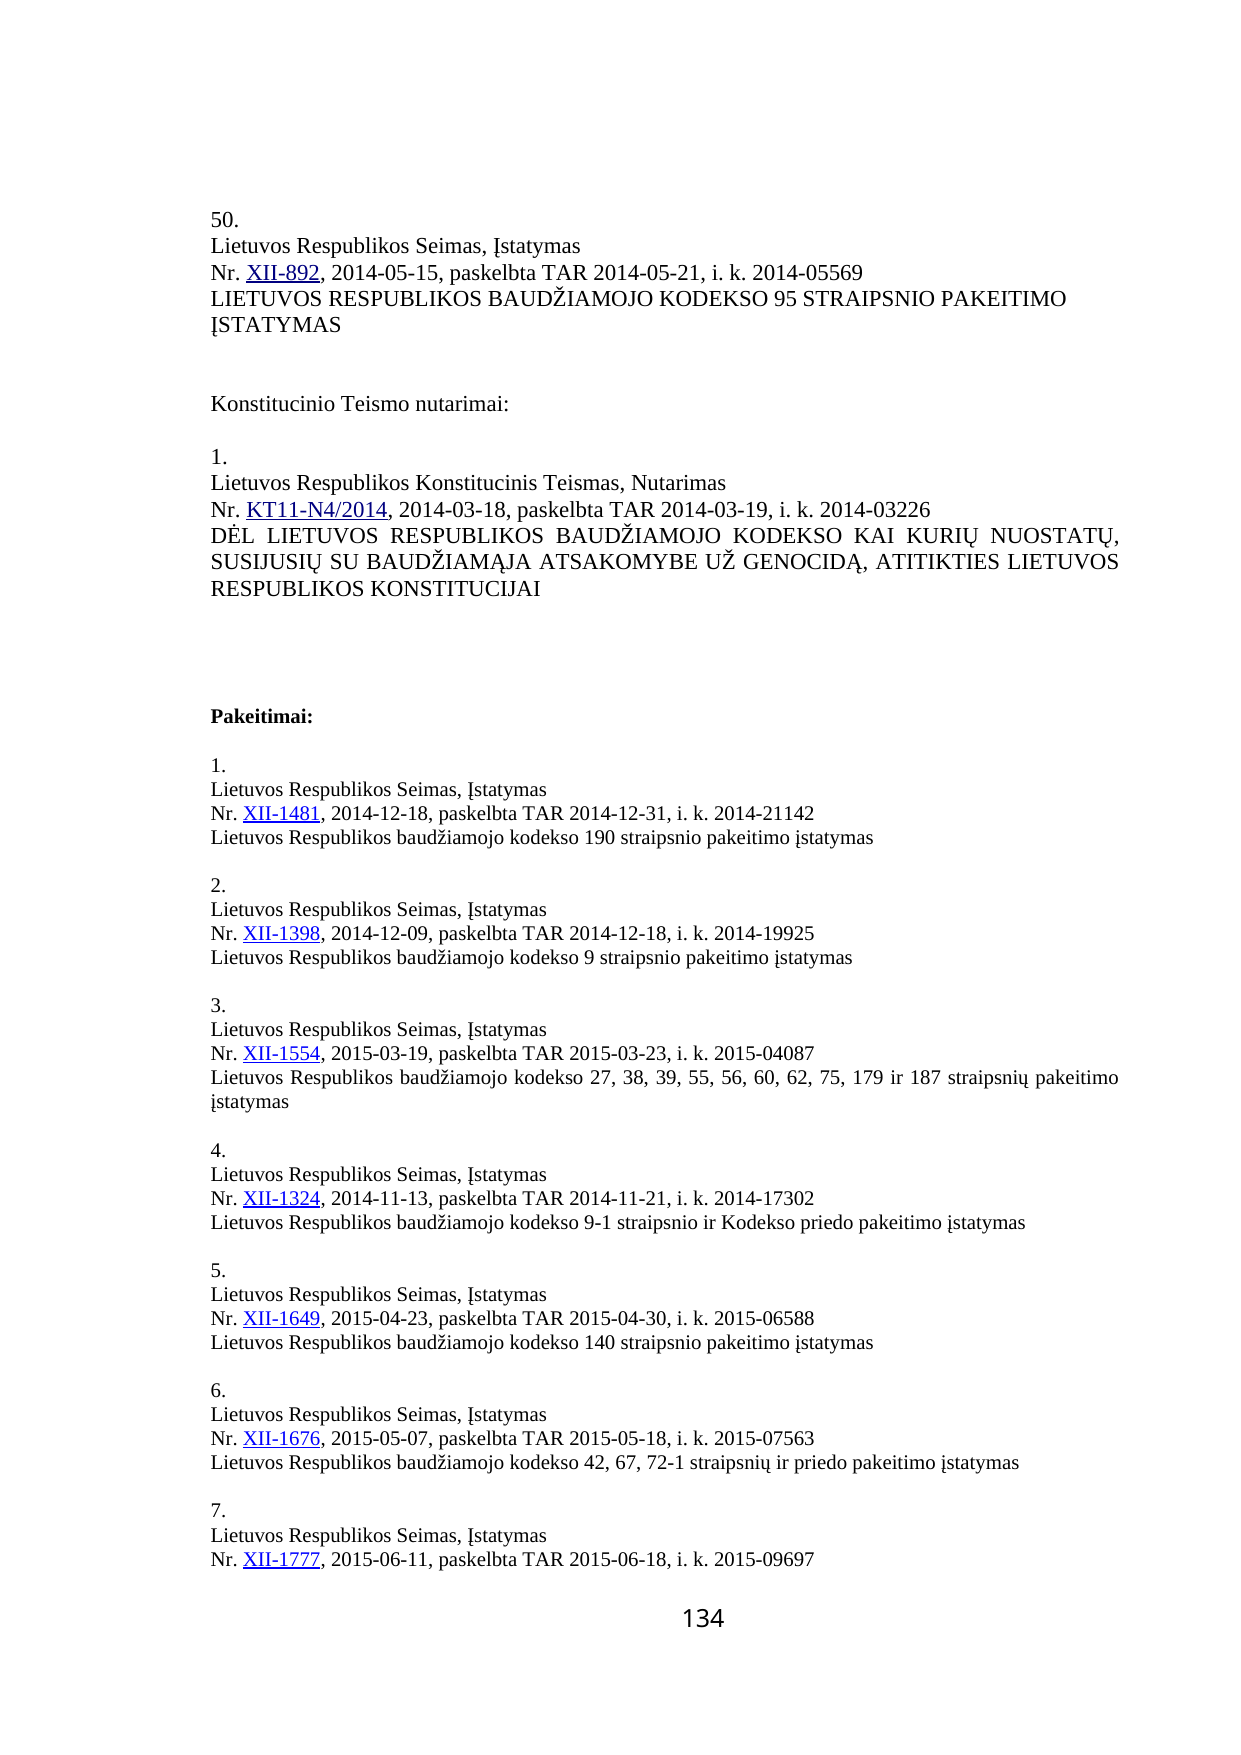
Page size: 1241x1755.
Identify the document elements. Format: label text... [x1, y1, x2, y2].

text Lietuvos Respublikos baudžiamojo kodekso 190 straipsnio pakeitimo įstatymas [210, 825, 1120, 849]
text Lietuvos Respublikos Konstitucinis Teismas, Nutarimas [210, 469, 1120, 496]
text LIETUVOS RESPUBLIKOS BAUDŽIAMOJO KODEKSO 95 STRAIPSNIO PAKEITIMO ĮSTATYMAS [210, 285, 1120, 338]
text 5. [210, 1258, 1120, 1282]
text Lietuvos Respublikos baudžiamojo kodekso 9-1 straipsnio ir Kodekso priedo pakeitimo įstatymas [210, 1210, 1120, 1234]
text Lietuvos Respublikos baudžiamojo kodekso 42, 67, 72-1 straipsnių ir priedo pakeitimo įstatymas [210, 1450, 1120, 1474]
text Nr. XII-1398, 2014-12-09, paskelbta TAR 2014-12-18, i. k. 2014-19925 [210, 921, 1120, 945]
text Nr. XII-1777, 2015-06-11, paskelbta TAR 2015-06-18, i. k. 2015-09697 [210, 1547, 1120, 1571]
text Lietuvos Respublikos Seimas, Įstatymas [210, 1522, 1120, 1547]
text Nr. XII-1481, 2014-12-18, paskelbta TAR 2014-12-31, i. k. 2014-21142 [210, 801, 1120, 825]
text 50. [210, 206, 1120, 232]
text Lietuvos Respublikos Seimas, Įstatymas [210, 777, 1120, 801]
text Konstitucinio Teismo nutarimai: [210, 390, 1120, 417]
text 1. [210, 443, 1120, 469]
text 7. [210, 1498, 1120, 1522]
text Lietuvos Respublikos Seimas, Įstatymas [210, 1162, 1120, 1186]
text Lietuvos Respublikos Seimas, Įstatymas [210, 1402, 1120, 1426]
text Pakeitimai: [210, 704, 1120, 728]
text Nr. XII-1676, 2015-05-07, paskelbta TAR 2015-05-18, i. k. 2015-07563 [210, 1426, 1120, 1450]
text Nr. KT11-N4/2014, 2014-03-18, paskelbta TAR 2014-03-19, i. k. 2014-03226 [210, 496, 1120, 522]
text 4. [210, 1137, 1120, 1162]
text Nr. XII-1554, 2015-03-19, paskelbta TAR 2015-03-23, i. k. 2015-04087 [210, 1041, 1120, 1065]
text 3. [210, 993, 1120, 1017]
text Lietuvos Respublikos Seimas, Įstatymas [210, 1282, 1120, 1306]
text Lietuvos Respublikos Seimas, Įstatymas [210, 232, 1120, 258]
text 2. [210, 873, 1120, 897]
text Lietuvos Respublikos baudžiamojo kodekso 140 straipsnio pakeitimo įstatymas [210, 1330, 1120, 1354]
text Nr. XII-1324, 2014-11-13, paskelbta TAR 2014-11-21, i. k. 2014-17302 [210, 1186, 1120, 1210]
text Lietuvos Respublikos Seimas, Įstatymas [210, 897, 1120, 921]
text Nr. XII-892, 2014-05-15, paskelbta TAR 2014-05-21, i. k. 2014-05569 [210, 258, 1120, 285]
text DĖL LIETUVOS RESPUBLIKOS BAUDŽIAMOJO KODEKSO KAI KURIŲ NUOSTATŲ, SUSIJUSIŲ SU BAUDŽIAMĄJA ATSAKOMYBE UŽ GENOCIDĄ, ATITIKTIES LIETUVOS RESPUBLIKOS KONSTITUCIJAI [210, 522, 1120, 601]
text Lietuvos Respublikos baudžiamojo kodekso 27, 38, 39, 55, 56, 60, 62, 75, 179 ir 187 straipsnių pakeitimo įstatymas [210, 1065, 1120, 1113]
text Lietuvos Respublikos baudžiamojo kodekso 9 straipsnio pakeitimo įstatymas [210, 945, 1120, 969]
text Nr. XII-1649, 2015-04-23, paskelbta TAR 2015-04-30, i. k. 2015-06588 [210, 1306, 1120, 1330]
text Lietuvos Respublikos Seimas, Įstatymas [210, 1017, 1120, 1041]
text 1. [210, 752, 1120, 777]
text 6. [210, 1378, 1120, 1402]
